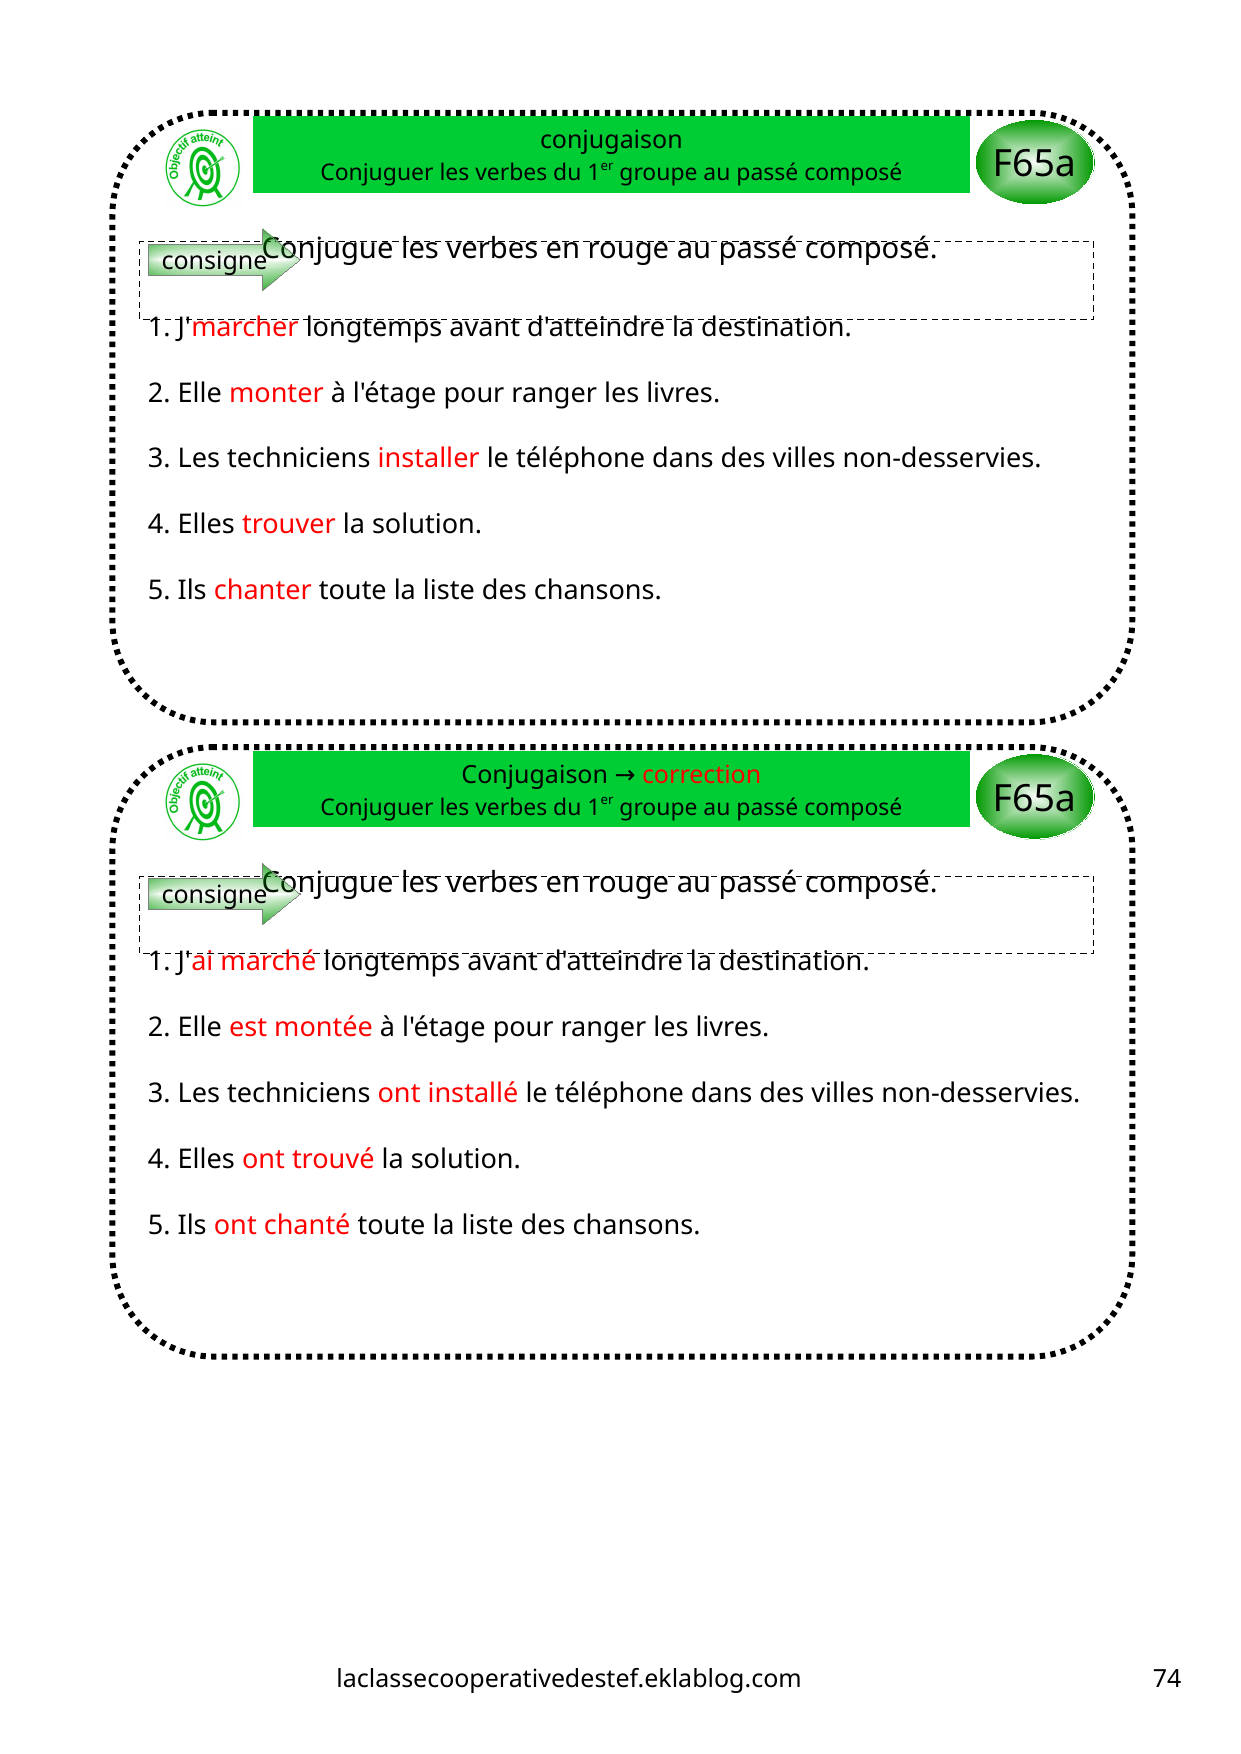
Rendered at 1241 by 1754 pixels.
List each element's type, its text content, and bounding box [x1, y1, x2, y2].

table_cell Conjugue les verbes en rouge au passé composé. [142, 222, 1098, 273]
table_cell [100, 936, 142, 1248]
table_cell [100, 1248, 142, 1299]
table_cell [991, 614, 1098, 664]
table_cell Conjugaison → correction Conjuguer les verbes du 1er groupe au passé composé [253, 751, 970, 827]
table_cell [1139, 273, 1182, 301]
table_cell [970, 193, 1098, 222]
table_cell [59, 193, 100, 222]
table_cell [1139, 828, 1182, 856]
table_cell [253, 828, 970, 856]
table_cell [1139, 907, 1182, 936]
table_cell conjugaison Conjuguer les verbes du 1er groupe au passé composé [253, 116, 970, 193]
table_cell [1098, 907, 1139, 936]
table_header [100, 88, 142, 116]
table_cell [1098, 936, 1139, 1248]
table_cell [142, 193, 252, 222]
table_cell [100, 614, 142, 664]
table_cell [1139, 116, 1182, 193]
table_cell [248, 614, 991, 664]
table_cell [1098, 222, 1139, 273]
picture [164, 126, 243, 209]
table_cell [59, 856, 100, 907]
table_cell [1098, 301, 1139, 613]
table_cell [1139, 193, 1182, 222]
table_cell [142, 116, 252, 193]
table_cell [1139, 936, 1182, 1248]
table_cell [142, 751, 252, 827]
table_header [59, 722, 100, 751]
table_cell [59, 828, 100, 856]
table_header [253, 722, 970, 751]
table_cell [1098, 614, 1139, 664]
table_cell [1139, 751, 1182, 827]
table_cell [970, 751, 1098, 827]
table_cell 1. J'ai marché longtemps avant d'atteindre la destination. 2. Elle est montée à l'étage pour ranger les livres. 3. Les techniciens ont installé le téléphone dans des villes non-desservies. 4. Elles ont trouvé la solution. 5. Ils ont chanté toute la liste des chansons. [142, 936, 1098, 1248]
table_cell [1098, 828, 1139, 856]
table_cell [59, 614, 100, 664]
table_cell [100, 751, 142, 827]
table_cell [142, 828, 252, 856]
table_cell [1139, 301, 1182, 613]
table_cell [100, 193, 142, 222]
picture [164, 761, 243, 843]
table_cell [970, 116, 1098, 193]
table_cell [100, 907, 142, 936]
table_cell Conjugue les verbes en rouge au passé composé. [142, 856, 1098, 907]
table_cell [1139, 222, 1182, 273]
table_header [142, 722, 252, 751]
table_header [1139, 88, 1182, 116]
table_header [1098, 722, 1139, 751]
table_cell [100, 856, 142, 907]
table_cell [59, 907, 100, 936]
table_header [59, 88, 100, 116]
table_header [142, 88, 252, 116]
table_cell [59, 751, 100, 827]
table_cell [248, 1248, 991, 1299]
table_cell [142, 614, 248, 664]
table_cell [1098, 751, 1139, 827]
table_cell [59, 936, 100, 1248]
table_cell [1098, 1248, 1139, 1299]
table_header [970, 722, 1098, 751]
table_cell [100, 828, 142, 856]
table_cell 1. J'marcher longtemps avant d'atteindre la destination. 2. Elle monter à l'étage pour ranger les livres. 3. Les techniciens installer le téléphone dans des villes non-desservies. 4. Elles trouver la solution. 5. Ils chanter toute la liste des chansons. [142, 301, 1098, 613]
table_cell [59, 273, 100, 301]
table_cell [59, 1248, 100, 1299]
table_cell [100, 273, 142, 301]
table_cell [142, 907, 1098, 936]
table_cell [100, 116, 142, 193]
table_cell [1139, 856, 1182, 907]
table_cell [1098, 856, 1139, 907]
table_cell [59, 222, 100, 273]
table_cell [253, 193, 970, 222]
table_header [1139, 722, 1182, 751]
table_cell [142, 273, 1098, 301]
table_cell [59, 116, 100, 193]
table_header [100, 722, 142, 751]
table_cell [100, 301, 142, 613]
table_cell [100, 222, 142, 273]
table_cell [1139, 1248, 1182, 1299]
table_cell [142, 1248, 248, 1299]
table_cell [1098, 273, 1139, 301]
table_cell [1098, 193, 1139, 222]
table_header [1098, 88, 1139, 116]
table_cell [59, 301, 100, 613]
table_cell [1098, 116, 1139, 193]
table_header [253, 88, 970, 116]
table_cell [970, 828, 1098, 856]
table_header [970, 88, 1098, 116]
table_cell [1139, 614, 1182, 664]
table_cell [991, 1248, 1098, 1299]
